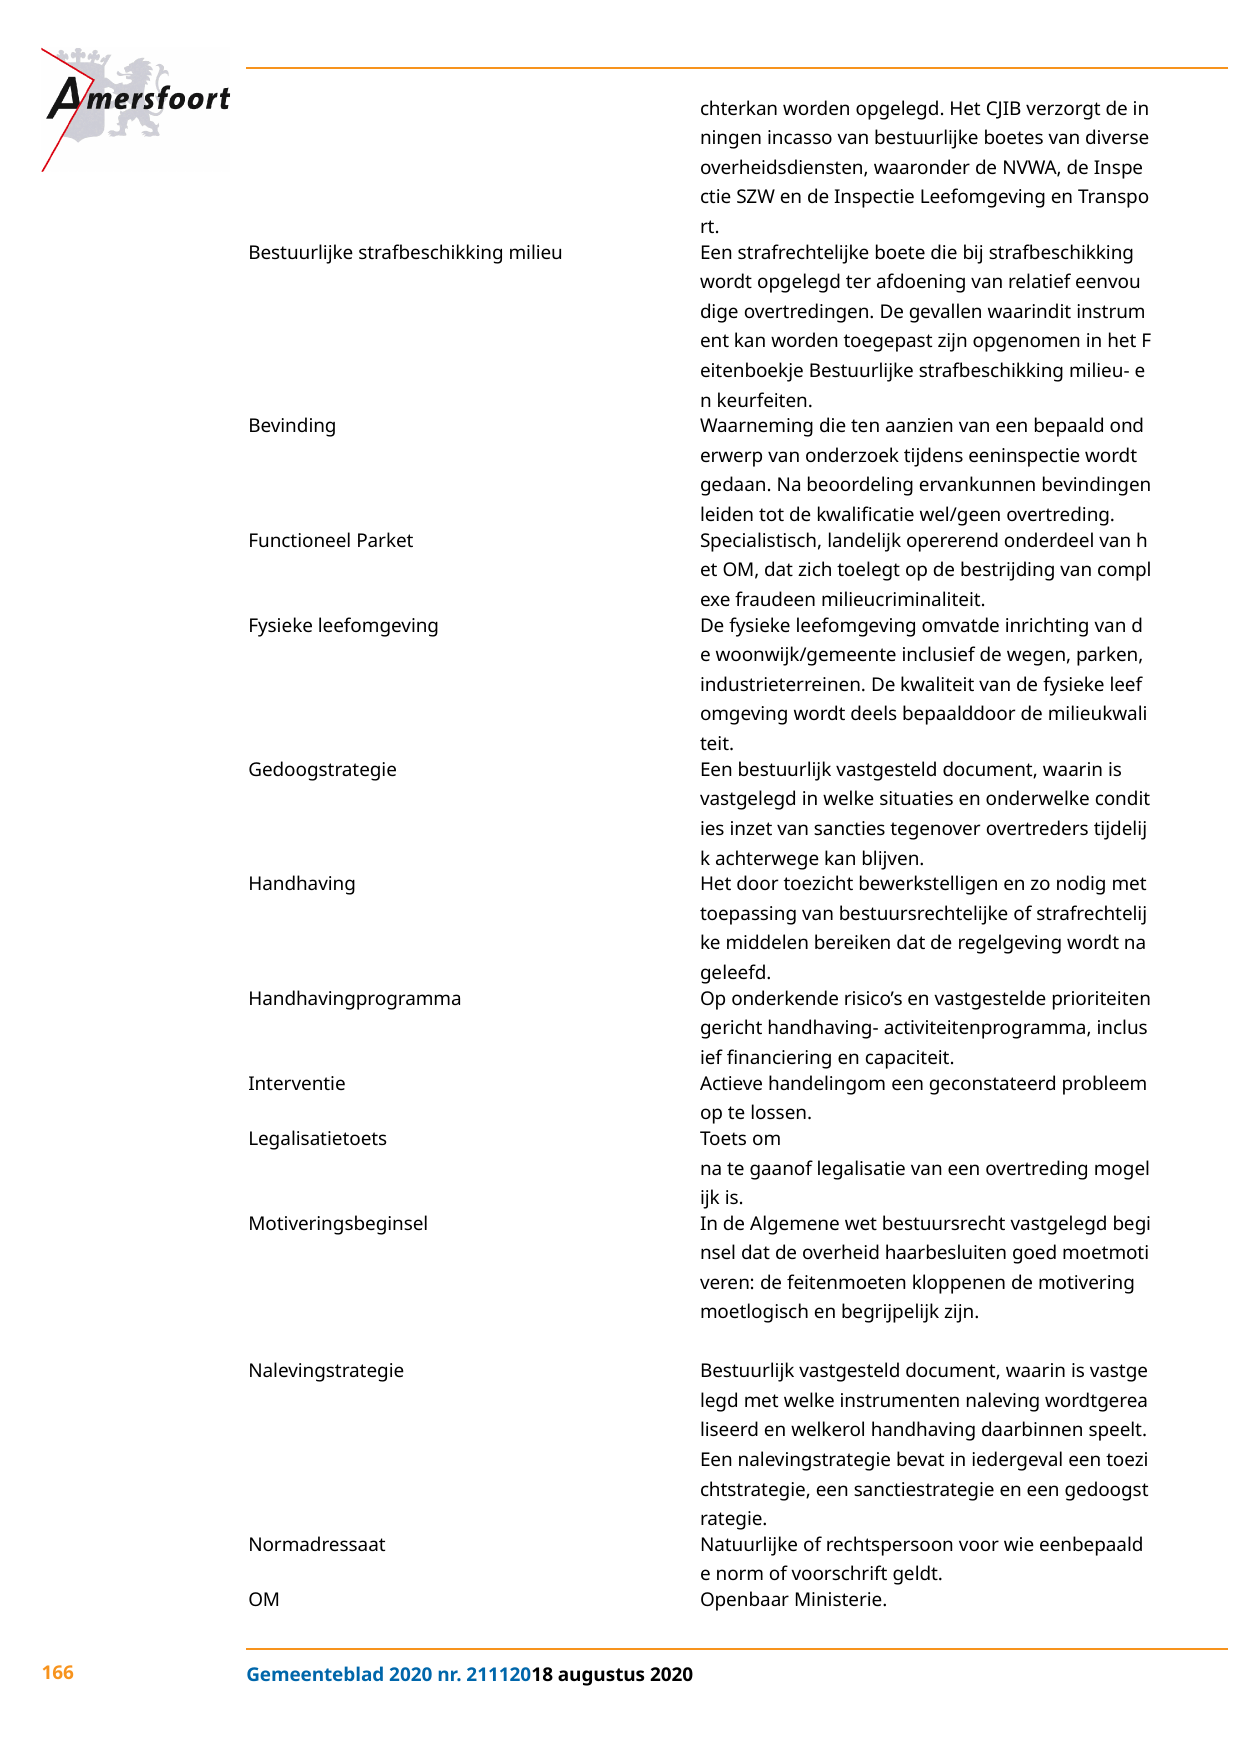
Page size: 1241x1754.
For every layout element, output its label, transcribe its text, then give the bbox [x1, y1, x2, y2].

table_cell chterkan worden opgelegd. Het CJIB verzorgt de inningen incasso van bestuurlijke boetes van diverse overheidsdiensten, waaronder de NVWA, de Inspectie SZW en de Inspectie Leefomgeving en Transport. [700, 95, 1152, 239]
table_cell Waarneming die ten aanzien van een bepaald onderwerp van onderzoek tijdens eeninspectie wordt gedaan. Na beoordeling ervankunnen bevindingen leiden tot de kwalificatie wel/geen overtreding. [700, 413, 1152, 527]
table_cell In de Algemene wet bestuursrecht vastgelegd beginsel dat de overheid haarbesluiten goed moetmotiveren: de feitenmoeten kloppenen de motivering moetlogisch en begrijpelijk zijn. [700, 1210, 1152, 1324]
table_cell Openbaar Ministerie. [700, 1586, 1152, 1612]
table_cell Handhavingprogramma [248, 985, 700, 1070]
table_cell Gedoogstrategie [248, 756, 700, 870]
table_cell [248, 95, 700, 239]
table_cell Specialistisch, landelijk opererend onderdeel van het OM, dat zich toelegt op de bestrijding van complexe fraudeen milieucriminaliteit. [700, 527, 1152, 612]
table_header Bestuurlijk vastgesteld document, waarin is vastgelegd met welke instrumenten naleving wordtgerealiseerd en welkerol handhaving daarbinnen speelt.Een nalevingstrategie bevat in iedergeval een toezichtstrategie, een sanctiestrategie en een gedoogstrategie. [700, 1358, 1152, 1531]
table_header Nalevingstrategie [248, 1358, 700, 1531]
table_cell Normadressaat [248, 1531, 700, 1586]
table_cell Actieve handelingom een geconstateerd probleem op te lossen. [700, 1070, 1152, 1125]
table_cell Een strafrechtelijke boete die bij strafbeschikking wordt opgelegd ter afdoening van relatief eenvoudige overtredingen. De gevallen waarindit instrument kan worden toegepast zijn opgenomen in het Feitenboekje Bestuurlijke strafbeschikking milieu- en keurfeiten. [700, 239, 1152, 412]
table_cell Bevinding [248, 413, 700, 527]
table_cell De fysieke leefomgeving omvatde inrichting van de woonwijk/gemeente inclusief de wegen, parken, industrieterreinen. De kwaliteit van de fysieke leefomgeving wordt deels bepaalddoor de milieukwaliteit. [700, 612, 1152, 756]
table_cell Natuurlijke of rechtspersoon voor wie eenbepaalde norm of voorschrift geldt. [700, 1531, 1152, 1586]
table_cell Fysieke leefomgeving [248, 612, 700, 756]
table_cell Motiveringsbeginsel [248, 1210, 700, 1324]
table_cell Het door toezicht bewerkstelligen en zo nodig met toepassing van bestuursrechtelijke of strafrechtelijke middelen bereiken dat de regelgeving wordt nageleefd. [700, 870, 1152, 985]
table_cell Handhaving [248, 870, 700, 985]
table_cell Legalisatietoets [248, 1125, 700, 1210]
picture [41, 47, 231, 172]
table_cell Toets om na te gaanof legalisatie van een overtreding mogelijk is. [700, 1125, 1152, 1210]
table_cell OM [248, 1586, 700, 1612]
table_cell Op onderkende risico’s en vastgestelde prioriteiten gericht handhaving- activiteitenprogramma, inclusief financiering en capaciteit. [700, 985, 1152, 1070]
table_cell Interventie [248, 1070, 700, 1125]
table_cell Bestuurlijke strafbeschikking milieu [248, 239, 700, 412]
table_cell Een bestuurlijk vastgesteld document, waarin is vastgelegd in welke situaties en onderwelke condities inzet van sancties tegenover overtreders tijdelijk achterwege kan blijven. [700, 756, 1152, 870]
table_cell Functioneel Parket [248, 527, 700, 612]
